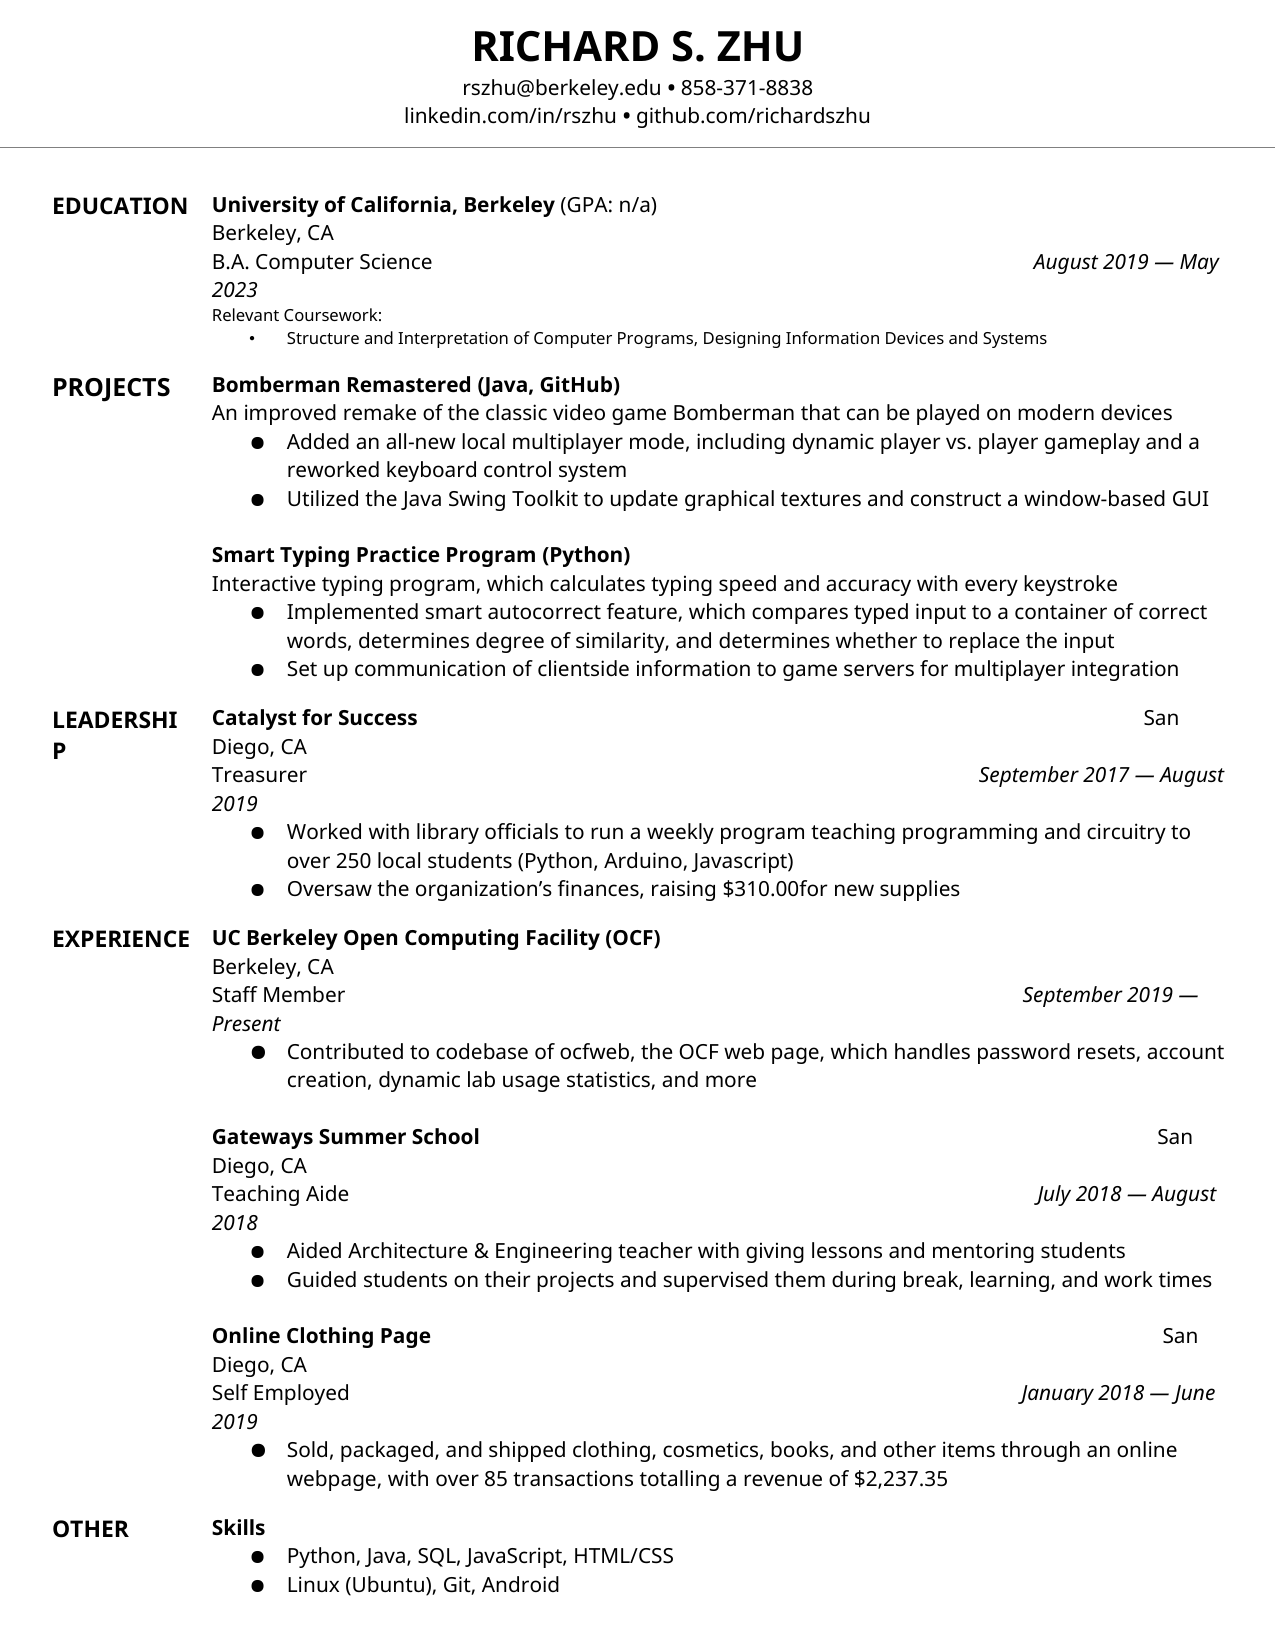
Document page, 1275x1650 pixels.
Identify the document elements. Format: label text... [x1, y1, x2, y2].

table_header EDUCATION [41, 180, 201, 359]
table_cell EXPERIENCE [41, 913, 201, 1503]
table_header University of California, Berkeley (GPA: n/a) Berkeley, CA B.A. Computer Science August 2019 — May 2023 Relevant Coursework: Structure and Interpretation of Computer Programs, Designing Information Devices and Systems [201, 180, 1233, 359]
text linkedin.com/in/rszhu • github.com/richardszhu [0, 102, 1275, 130]
table_cell Skills Python, Java, SQL, JavaScript, HTML/CSS Linux (Ubuntu), Git, Android [201, 1503, 1233, 1609]
table_cell PROJECTS [41, 360, 201, 693]
table_cell Bomberman Remastered (Java, GitHub) An improved remake of the classic video game Bomberman that can be played on modern devices Added an all-new local multiplayer mode, including dynamic player vs. player gameplay and a reworked keyboard control system Utilized the Java Swing Toolkit to update graphical textures and construct a window-based GUI Smart Typing Practice Program (Python) Interactive typing program, which calculates typing speed and accuracy with every keystroke Implemented smart autocorrect feature, which compares typed input to a container of correct words, determines degree of similarity, and determines whether to replace the input Set up communication of clientside information to game servers for multiplayer integration [201, 360, 1233, 693]
table_cell UC Berkeley Open Computing Facility (OCF) Berkeley, CA Staff Member September 2019 — Present Contributed to codebase of ocfweb, the OCF web page, which handles password resets, account creation, dynamic lab usage statistics, and more Gateways Summer School San Diego, CA Teaching Aide July 2018 — August 2018 Aided Architecture & Engineering teacher with giving lessons and mentoring students Guided students on their projects and supervised them during break, learning, and work times Online Clothing Page San Diego, CA Self Employed January 2018 — June 2019 Sold, packaged, and shipped clothing, cosmetics, books, and other items through an online webpage, with over 85 transactions totalling a revenue of $2,237.35 [201, 913, 1233, 1503]
table_cell LEADERSHIP [41, 693, 201, 913]
text rszhu@berkeley.edu • 858-371-8838 [75, 73, 1200, 102]
text RICHARD S. ZHU [75, 16, 1200, 73]
table_cell Catalyst for Success San Diego, CA Treasurer September 2017 — August 2019 Worked with library officials to run a weekly program teaching programming and circuitry to over 250 local students (Python, Arduino, Javascript) Oversaw the organization’s finances, raising $310.00for new supplies [201, 693, 1233, 913]
table_cell OTHER [41, 1503, 201, 1609]
